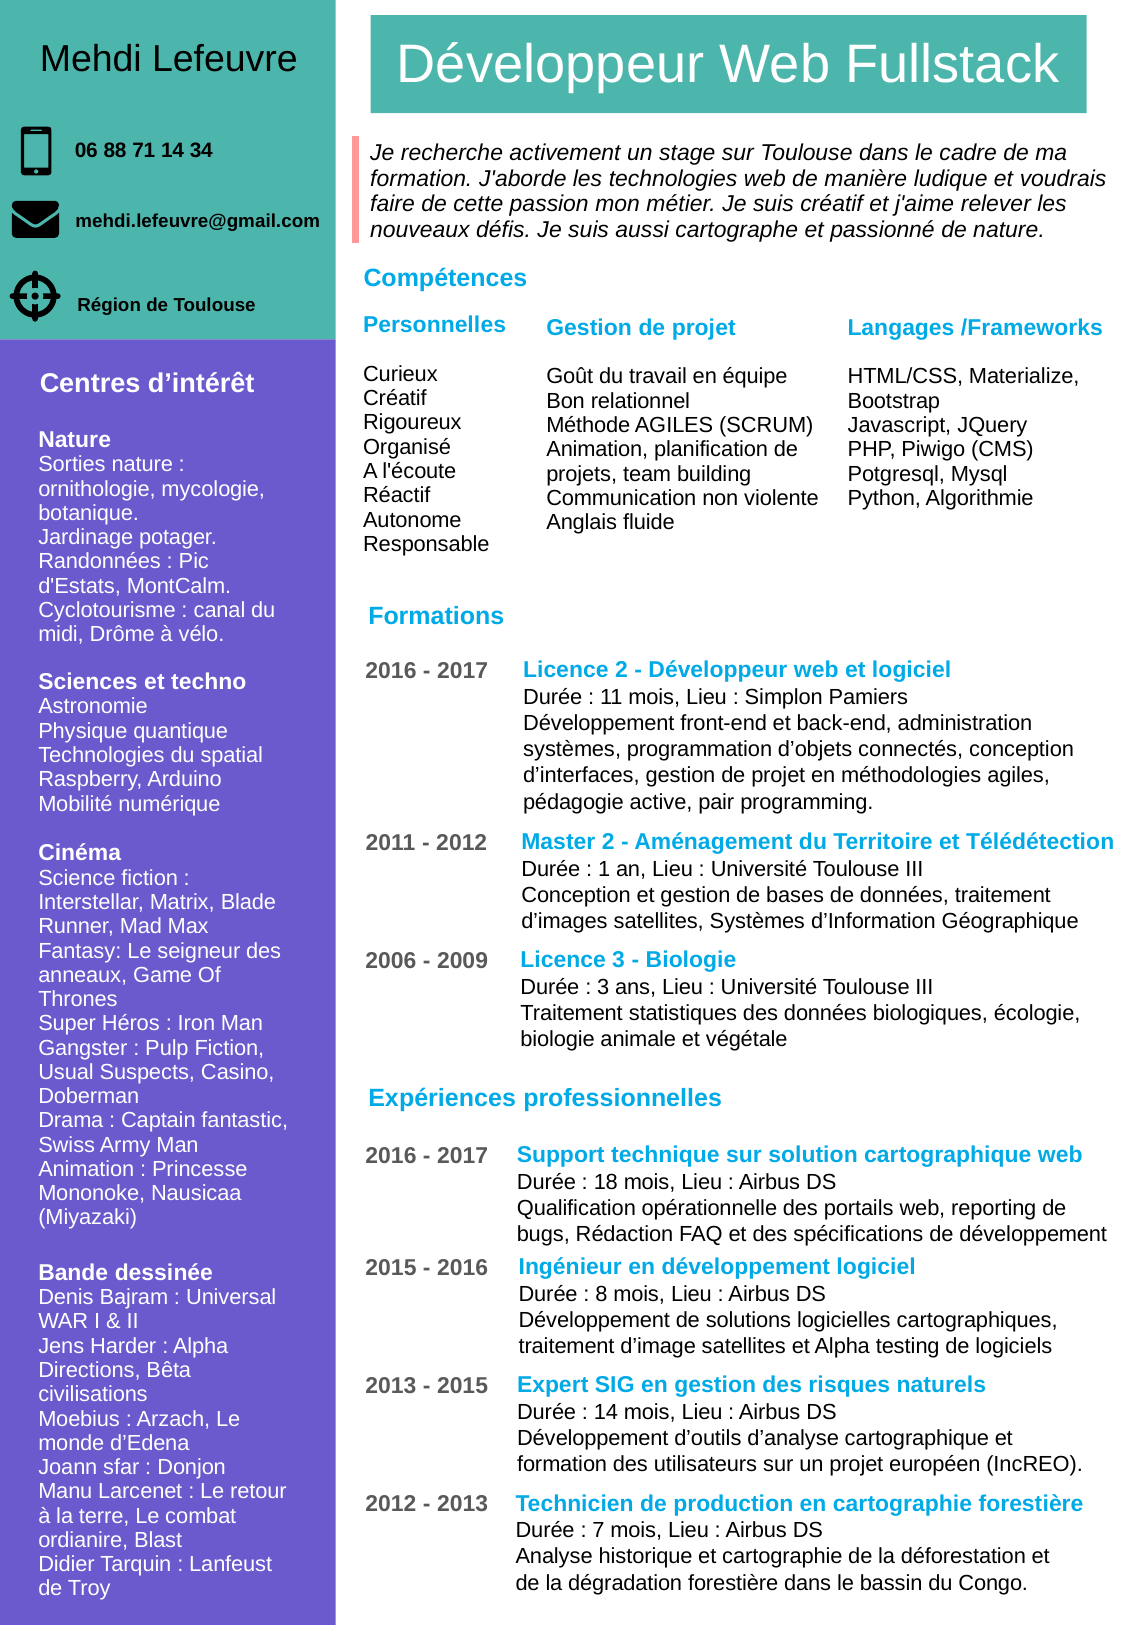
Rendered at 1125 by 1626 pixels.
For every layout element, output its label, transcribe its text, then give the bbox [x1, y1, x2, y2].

text_box Support technique sur solution cartographique web Durée : 18 mois, Lieu : Airbus DS Qualification opérationnelle des portails web, reporting de bugs, Rédaction FAQ et des spécifications de développement [502, 1132, 1123, 1254]
text_box Bande dessinée Denis Bajram : Universal WAR I & II Jens Harder : Alpha Directions, Bêta civilisations Moebius : Arzach, Le monde d’Edena Joann sfar : Donjon Manu Larcenet : Le retour à la terre, Le combat ordianire, Blast Didier Tarquin : Lanfeust de Troy [23, 1252, 308, 1625]
text_box Sciences et techno Astronomie Physique quantique Technologies du spatial Raspberry, Arduino Mobilité numérique [23, 661, 308, 832]
text_box Licence 3 - Biologie Durée : 3 ans, Lieu : Université Toulouse III Traitement statistiques des données biologiques, écologie, biologie animale et végétale [505, 937, 1096, 1059]
text_box Nature Sorties nature : ornithologie, mycologie, botanique. Jardinage potager. Randonnées : Pic d'Estats, MontCalm. Cyclotourisme : canal du midi, Drôme à vélo. [23, 419, 308, 661]
text_box Je recherche activement un stage sur Toulouse dans le cadre de ma formation. J'aborde les technologies web de manière ludique et voudrais faire de cette passion mon métier. Je suis créatif et j'aime relever les nouveaux défis. Je suis aussi cartographe et passionné de nature. [355, 132, 1122, 250]
picture [11, 200, 60, 238]
text_box Technicien de production en cartographie forestière Durée : 7 mois, Lieu : Airbus DS Analyse historique et cartographie de la déforestation et de la dégradation forestière dans le bassin du Congo. [500, 1480, 1100, 1602]
text_box Master 2 - Aménagement du Territoire et Télédétection Durée : 1 an, Lieu : Université Toulouse III Conception et gestion de bases de données, traitement d’images satellites, Systèmes d’Information Géographique [506, 819, 1125, 941]
text_box Mehdi Lefeuvre [25, 26, 313, 87]
picture [9, 270, 61, 322]
text_box 2015 - 2016 [350, 1245, 503, 1288]
text_box Langages /Frameworks HTML/CSS, Materialize, Bootstrap Javascript, JQuery PHP, Piwigo (CMS) Potgresql, Mysql Python, Algorithmie [832, 307, 1120, 568]
text_box [0, 0, 336, 1625]
text_box Personnelles Curieux Créatif Rigoureux Organisé A l'écoute Réactif Autonome Responsable [348, 304, 538, 564]
text_box Centres d’intérêt [25, 357, 270, 406]
text_box Compétences [348, 253, 543, 299]
text_box Région de Toulouse [62, 273, 271, 323]
text_box Ingénieur en développement logiciel Durée : 8 mois, Lieu : Airbus DS Développement de solutions logicielles cartographiques, traitement d’image satellites et Alpha testing de logiciels [503, 1254, 1074, 1366]
text_box 2016 - 2017 [350, 1132, 502, 1176]
text_box Formations [353, 592, 520, 638]
text_box [370, 15, 1087, 114]
text_box 2013 - 2015 [350, 1363, 502, 1406]
text_box Développeur Web Fullstack [376, 21, 1081, 101]
text_box Expert SIG en gestion des risques naturels Durée : 14 mois, Lieu : Airbus DS Développement d’outils d’analyse cartographique et formation des utilisateurs sur un projet européen (IncREO). [502, 1362, 1099, 1484]
text_box 06 88 71 14 34 [61, 129, 228, 170]
text_box Licence 2 - Développeur web et logiciel Durée : 11 mois, Lieu : Simplon Pamiers Développement front-end et back-end, administration systèmes, programmation d’objets connectés, conception d’interfaces, gestion de projet en méthodologies agiles, pédagogie active, pair programming. [508, 647, 1090, 821]
text_box Cinéma Science fiction : Interstellar, Matrix, Blade Runner, Mad Max Fantasy: Le seigneur des anneaux, Game Of Thrones Super Héros : Iron Man Gangster : Pulp Fiction, Usual Suspects, Casino, Doberman Drama : Captain fantastic, Swiss Army Man Animation : Princesse Mononoke, Nausicaa (Miyazaki) [23, 832, 308, 1252]
text_box 2011 - 2012 [350, 819, 503, 863]
text_box 2016 - 2017 [350, 648, 503, 691]
picture [11, 126, 61, 176]
text_box mehdi.lefeuvre@gmail.com [60, 200, 335, 239]
text_box Gestion de projet Goût du travail en équipe Bon relationnel Méthode AGILES (SCRUM) Animation, planification de projets, team building Communication non violente Anglais fluide [531, 307, 851, 603]
text_box Expériences professionnelles [353, 1074, 738, 1119]
text_box 2012 - 2013 [350, 1481, 500, 1524]
text_box 2006 - 2009 [350, 938, 503, 981]
